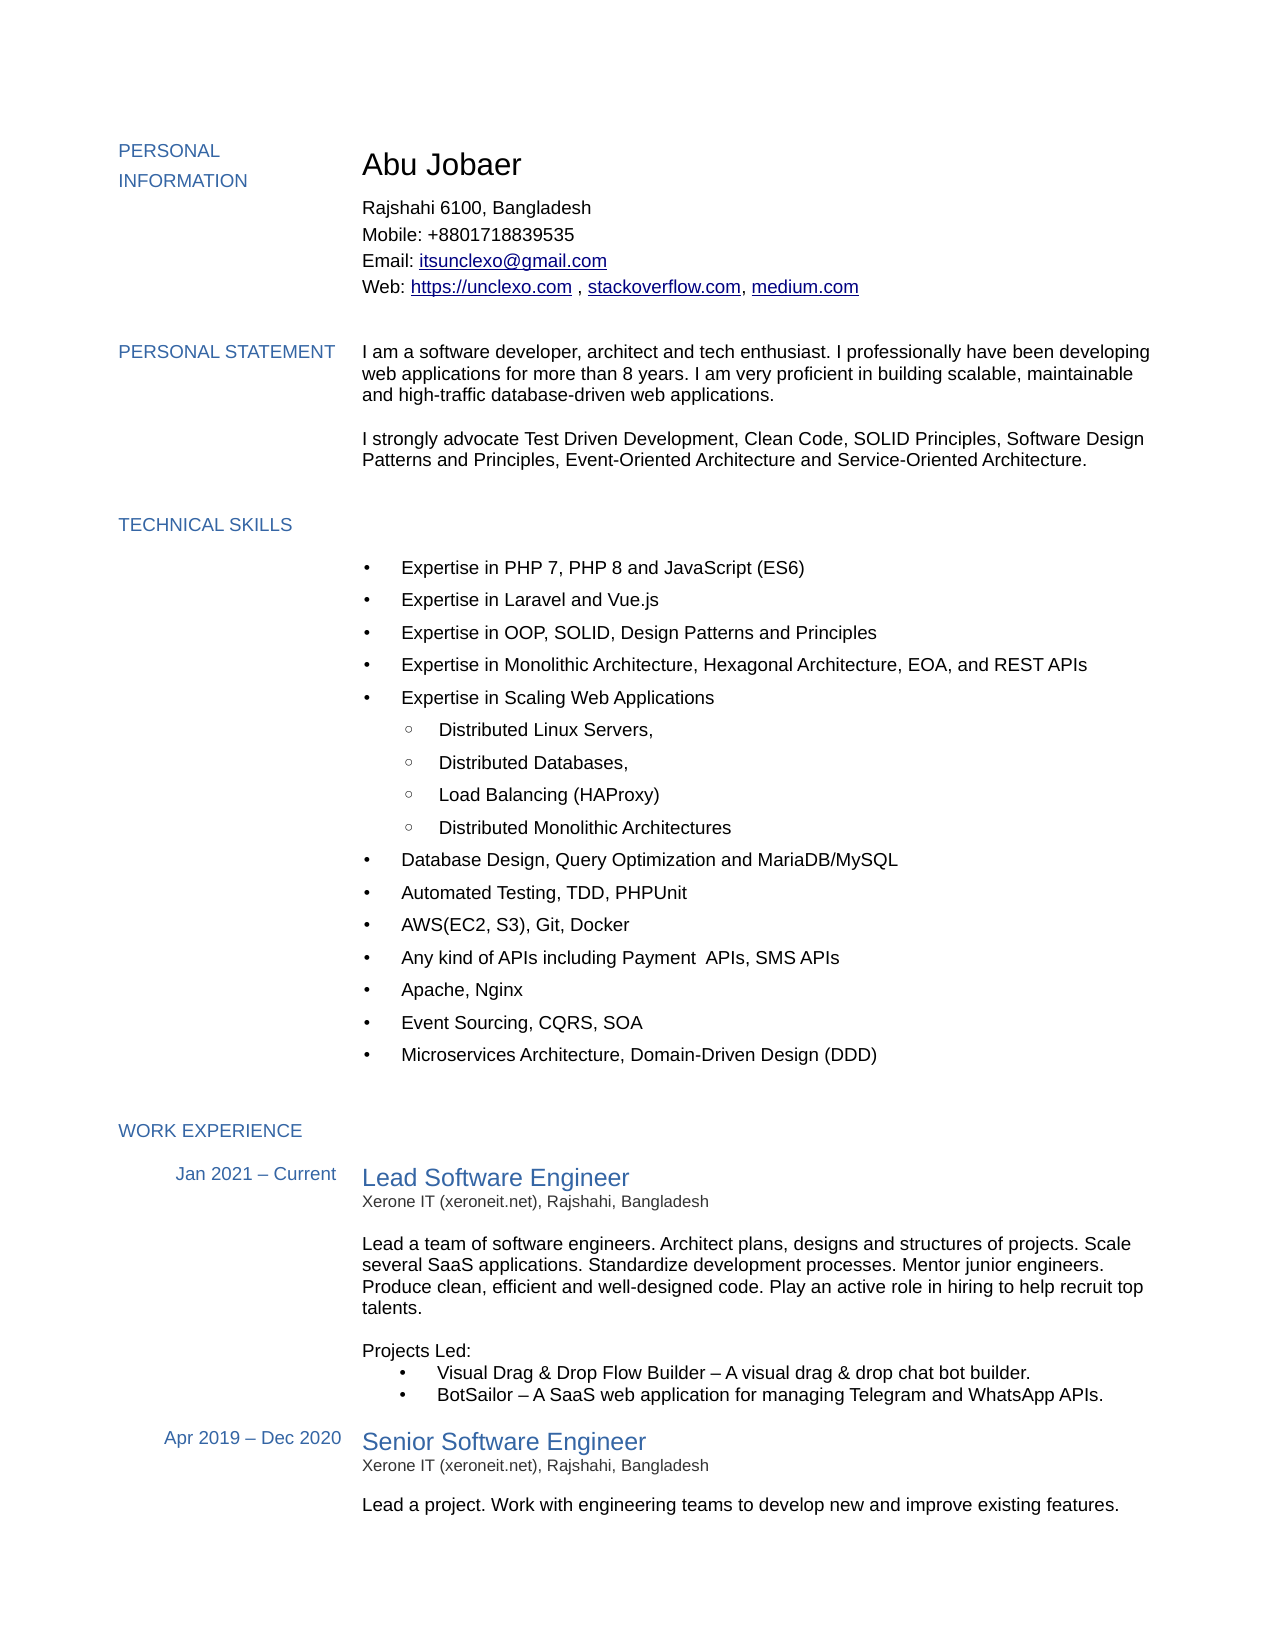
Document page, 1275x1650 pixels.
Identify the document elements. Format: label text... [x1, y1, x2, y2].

table_header I am a software developer, architect and tech enthusiast. I professionally have been developing web applications for more than 8 years. I am very proficient in building scalable, maintainable and high-traffic database-driven web applications. I strongly advocate Test Driven Development, Clean Code, SOLID Principles, Software Design Patterns and Principles, Event-Oriented Architecture and Service-Oriented Architecture. [362, 341, 1157, 470]
table_header Lead Software Engineer Xerone IT (xeroneit.net), Rajshahi, Bangladesh Lead a team of software engineers. Architect plans, designs and structures of projects. Scale several SaaS applications. Standardize development processes. Mentor junior engineers. Produce clean, efficient and well-designed code. Play an active role in hiring to help recruit top talents. Projects Led: Visual Drag & Drop Flow Builder – A visual drag & drop chat bot builder. BotSailor – A SaaS web application for managing Telegram and WhatsApp APIs. [362, 1163, 1157, 1427]
text TECHNICAL SKILLS [118, 513, 1157, 535]
table_cell Senior Software Engineer Xerone IT (xeroneit.net), Rajshahi, Bangladesh Lead a project. Work with engineering teams to develop new and improve existing features. [362, 1427, 1157, 1515]
table_header PERSONAL STATEMENT [118, 341, 362, 470]
text WORK EXPERIENCE [118, 1120, 1157, 1141]
table_header Expertise in PHP 7, PHP 8 and JavaScript (ES6) Expertise in Laravel and Vue.js Expertise in OOP, SOLID, Design Patterns and Principles Expertise in Monolithic Architecture, Hexagonal Architecture, EOA, and REST APIs Expertise in Scaling Web Applications Distributed Linux Servers, Distributed Databases, Load Balancing (HAProxy) Distributed Monolithic Architectures Database Design, Query Optimization and MariaDB/MySQL Automated Testing, TDD, PHPUnit AWS(EC2, S3), Git, Docker Any kind of APIs including Payment APIs, SMS APIs Apache, Nginx Event Sourcing, CQRS, SOA Microservices Architecture, Domain-Driven Design (DDD) [306, 557, 1159, 1077]
table_header Abu Jobaer Rajshahi 6100, Bangladesh Mobile: +8801718839535 Email: itsunclexo@gmail.com Web: https://unclexo.com , stackoverflow.com, medium.com [362, 140, 1157, 298]
table_header Jan 2021 – Current [118, 1163, 362, 1427]
table_header [118, 557, 306, 1077]
table_cell Apr 2019 – Dec 2020 [118, 1427, 362, 1515]
table_header PERSONAL INFORMATION [118, 140, 362, 298]
